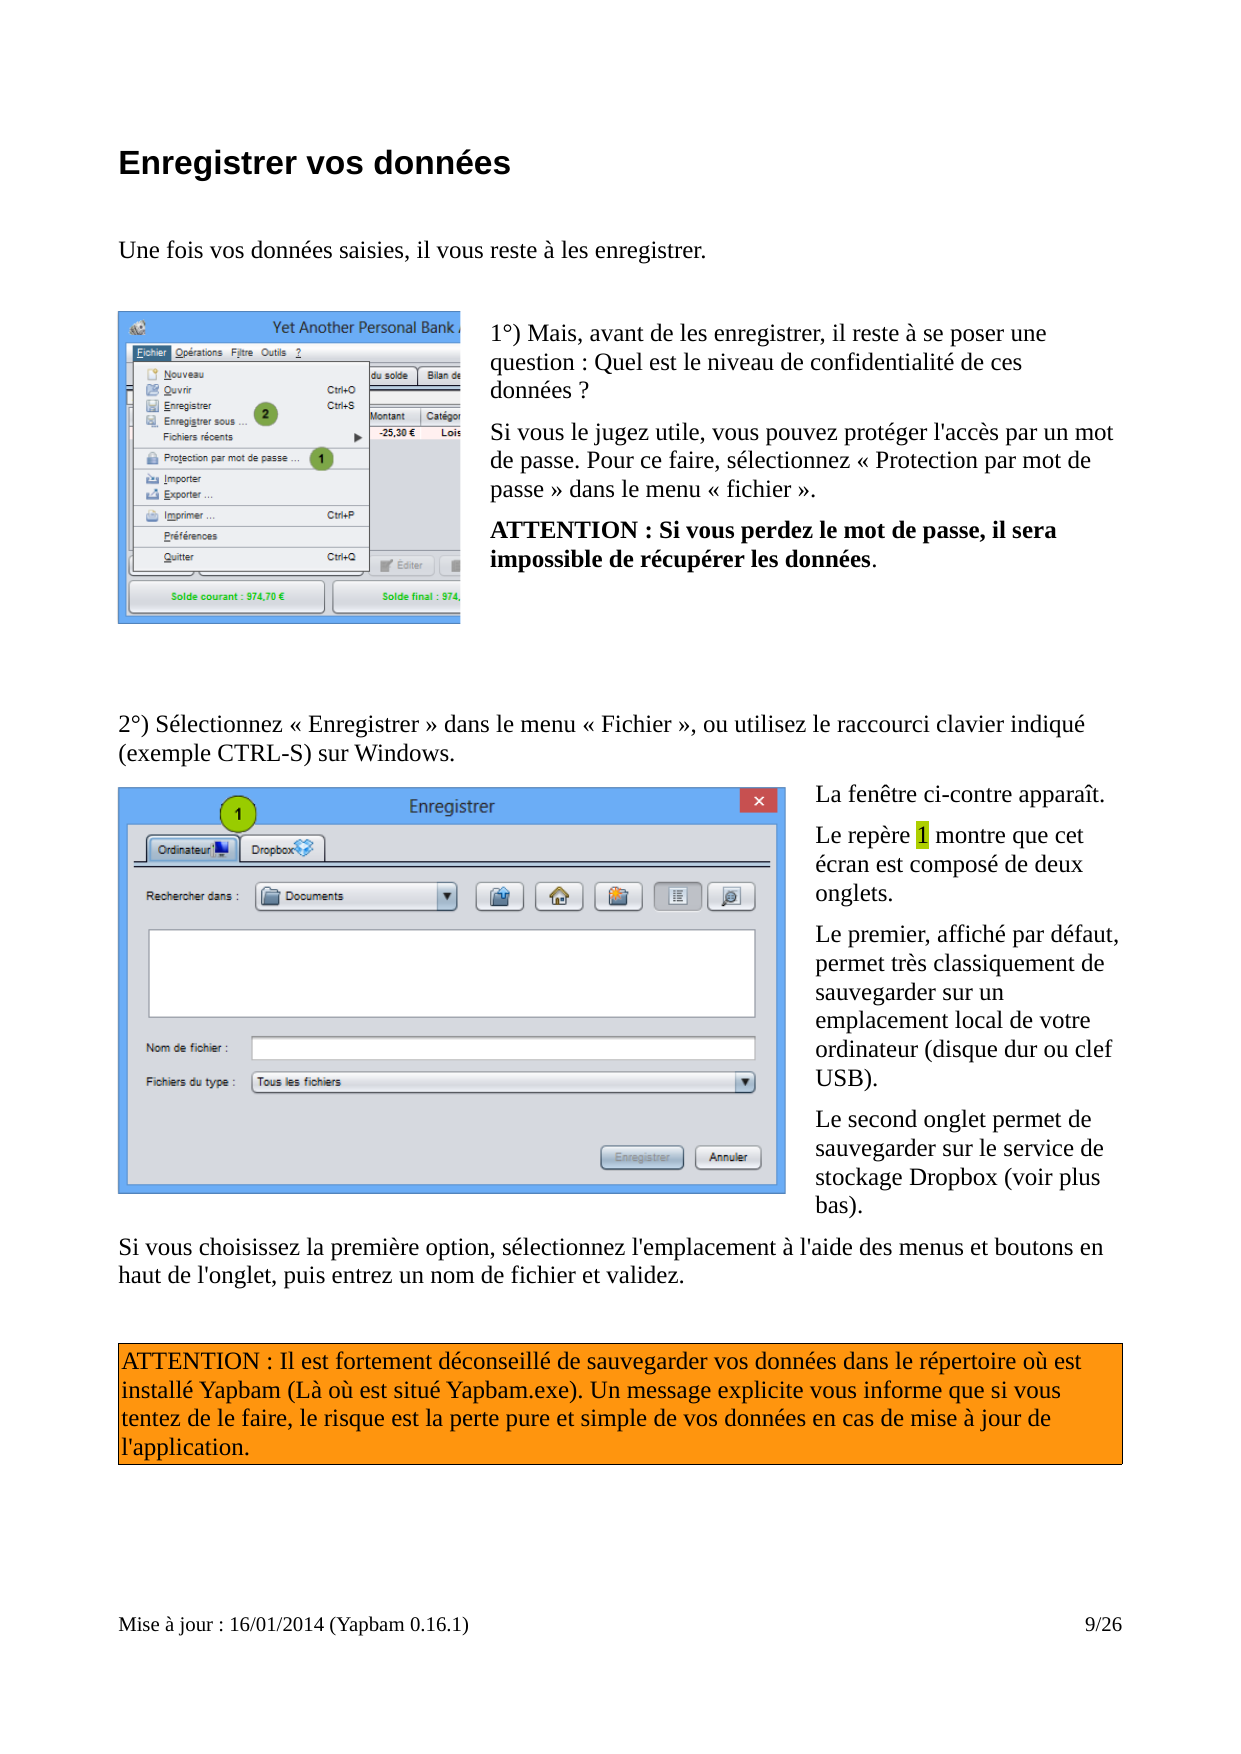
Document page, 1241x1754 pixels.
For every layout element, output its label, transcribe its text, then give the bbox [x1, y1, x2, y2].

text ATTENTION : Si vous perdez le mot de passe, il sera impossible de récupérer les données. [461, 516, 1122, 573]
text Le second onglet permet de sauvegarder sur le service de stockage Dropbox (voir plus bas). [118, 1104, 1122, 1219]
text Le premier, affiché par défaut, permet très classiquement de sauvegarder sur un emplacement local de votre ordinateur (disque dur ou clef USB). [786, 919, 1122, 1092]
subtitle Enregistrer vos données [118, 143, 1122, 182]
text Une fois vos données saisies, il vous reste à les enregistrer. [118, 236, 1122, 264]
text Si vous le jugez utile, vous pouvez protéger l'accès par un mot de passe. Pour ce faire, sélectionnez « Protection par mot de passe » dans le menu « fichier ». [461, 417, 1122, 503]
text 1°) Mais, avant de les enregistrer, il reste à se poser une question : Quel est le niveau de confidentialité de ces données ? [461, 318, 1122, 404]
text ATTENTION : Il est fortement déconseillé de sauvegarder vos données dans le répertoire où est installé Yapbam (Là où est situé Yapbam.exe). Un message explicite vous informe que si vous tentez de le faire, le risque est la perte pure et simple de vos données en cas de mise à jour de l'application. [119, 1344, 1122, 1464]
text Si vous choisissez la première option, sélectionnez l'emplacement à l'aide des menus et boutons en haut de l'onglet, puis entrez un nom de fichier et validez. [118, 1232, 1122, 1289]
text 2°) Sélectionnez « Enregistrer » dans le menu « Fichier », ou utilisez le raccourci clavier indiqué (exemple CTRL-S) sur Windows. [118, 709, 1122, 767]
picture [117, 787, 786, 1194]
picture [116, 311, 461, 624]
text Le repère 1 montre que cet écran est composé de deux onglets. [786, 821, 1122, 907]
text La fenêtre ci-contre apparaît. [118, 779, 1122, 808]
